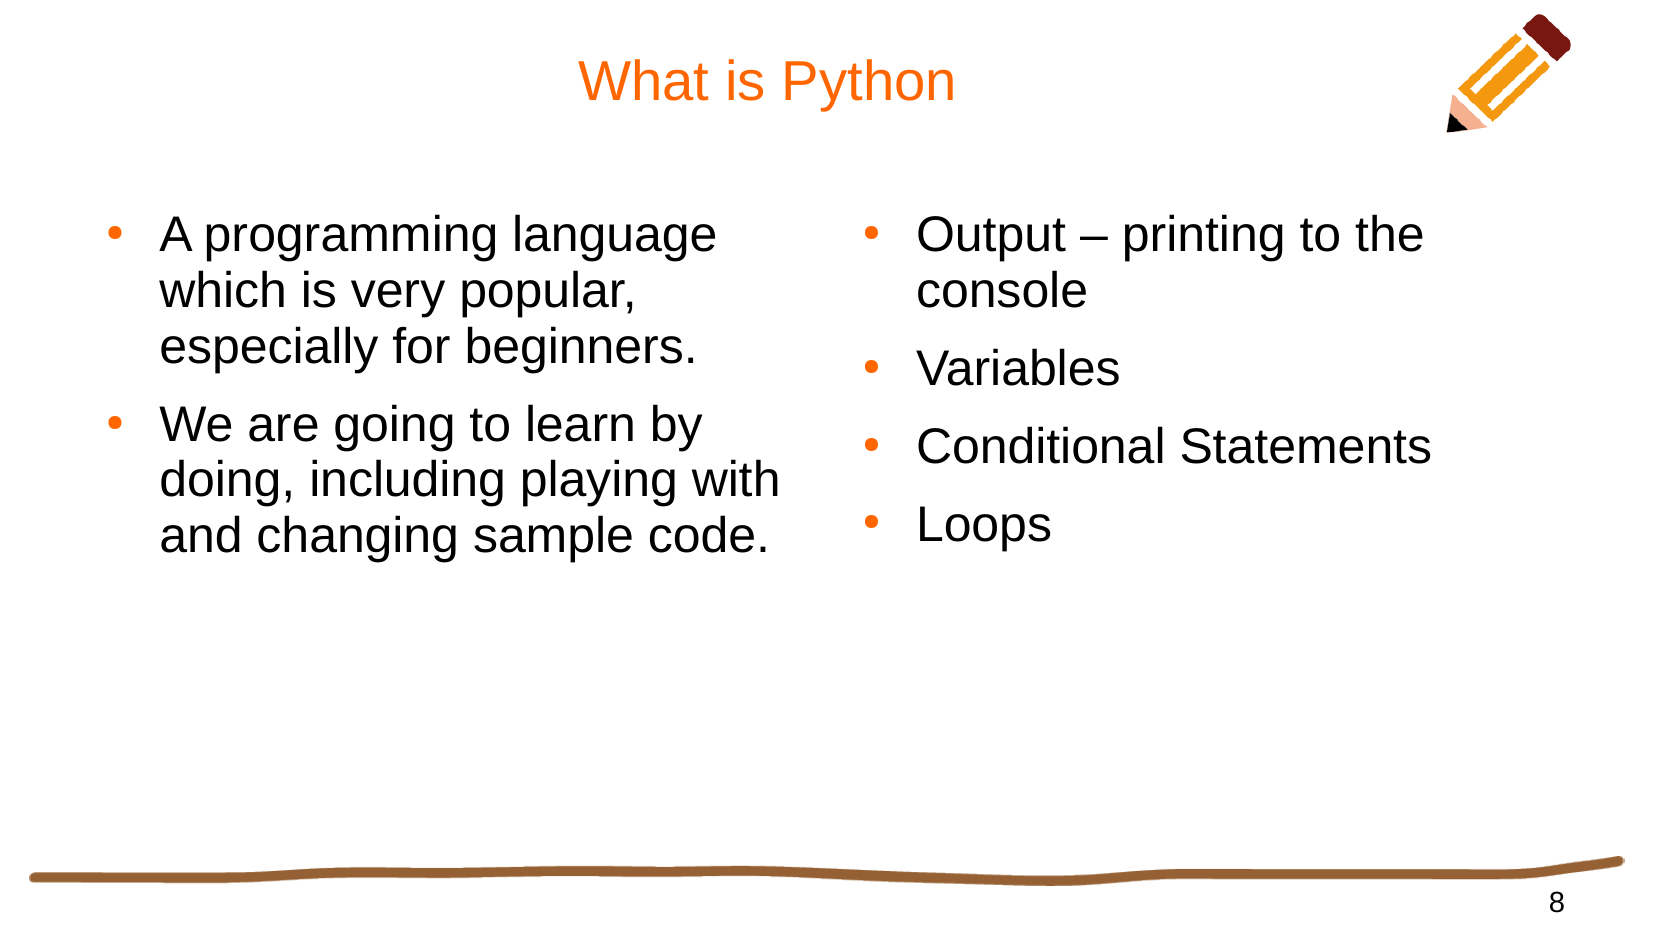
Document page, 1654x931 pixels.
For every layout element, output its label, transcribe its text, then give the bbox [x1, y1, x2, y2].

list Output – printing to the console Variables Conditional Statements Loops [845, 206, 1566, 857]
list A programming language which is very popular, especially for beginners. We are going to learn by doing, including playing with and changing sample code. [88, 206, 809, 857]
picture [1446, 14, 1571, 133]
picture [29, 856, 1625, 886]
title What is Python [88, 29, 1447, 133]
